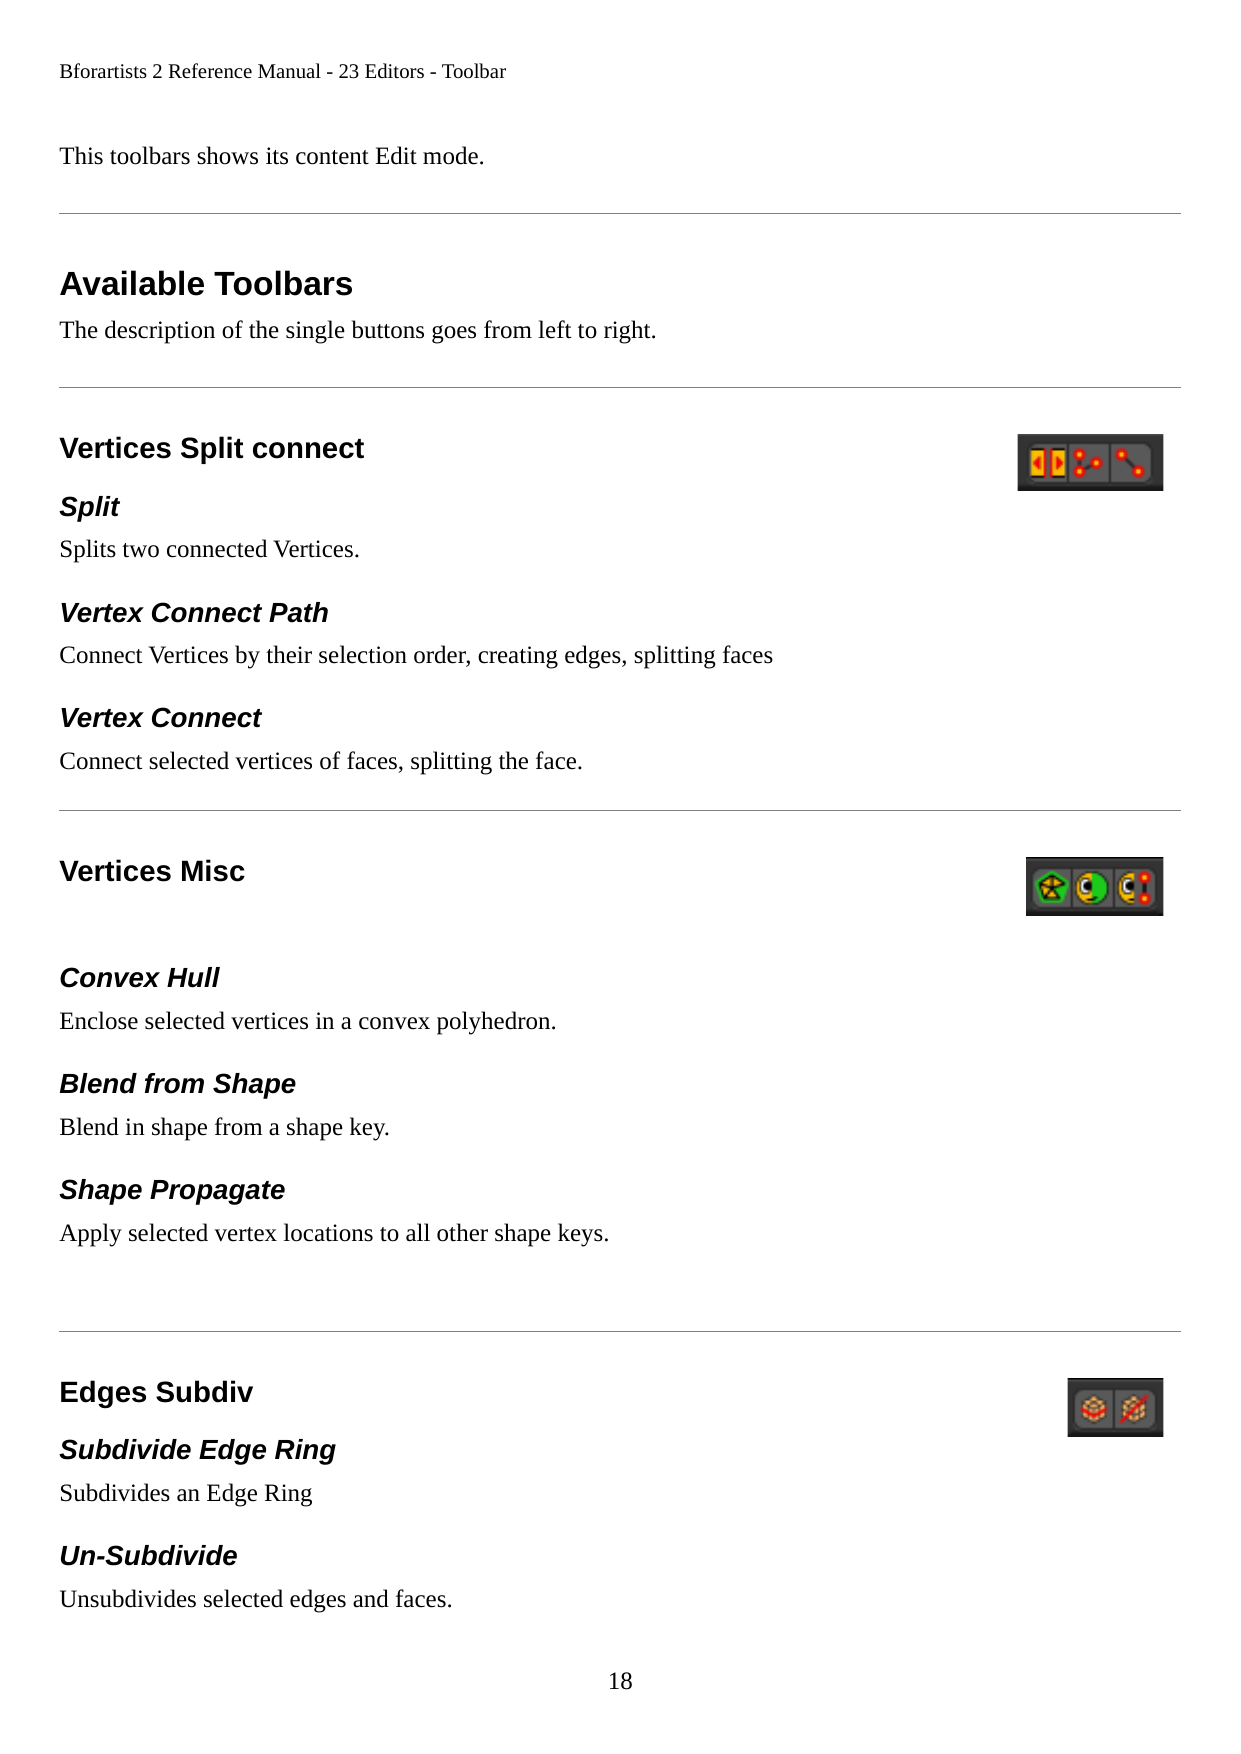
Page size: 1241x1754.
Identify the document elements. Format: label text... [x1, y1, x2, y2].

text Splits two connected Vertices. [59, 534, 1181, 563]
text The description of the single buttons goes from left to right. [59, 315, 1181, 344]
subtitle Vertices Split connect [59, 431, 1181, 465]
subtitle Vertices Misc [59, 854, 1181, 888]
text Connect Vertices by their selection order, creating edges, splitting faces [59, 640, 1181, 669]
picture [1067, 1378, 1164, 1437]
text Connect selected vertices of faces, splitting the face. [59, 746, 1181, 775]
text Enclose selected vertices in a convex polyhedron. [59, 1006, 1181, 1035]
subtitle Subdivide Edge Ring [59, 1434, 1181, 1466]
picture [1026, 857, 1164, 916]
text This toolbars shows its content Edit mode. [59, 141, 1181, 170]
text Unsubdivides selected edges and faces. [59, 1584, 1181, 1613]
subtitle Split [59, 490, 1181, 522]
subtitle Edges Subdiv [59, 1375, 1181, 1409]
picture [1017, 434, 1164, 491]
subtitle Un-Subdivide [59, 1540, 1181, 1572]
text Blend in shape from a shape key. [59, 1112, 1181, 1141]
text Subdivides an Edge Ring [59, 1478, 1181, 1507]
subtitle Vertex Connect Path [59, 596, 1181, 628]
text Apply selected vertex locations to all other shape keys. [59, 1218, 1181, 1247]
subtitle Available Toolbars [59, 264, 1181, 302]
subtitle Blend from Shape [59, 1068, 1181, 1100]
subtitle Convex Hull [59, 962, 1181, 994]
subtitle Shape Propagate [59, 1174, 1181, 1206]
subtitle Vertex Connect [59, 702, 1181, 734]
